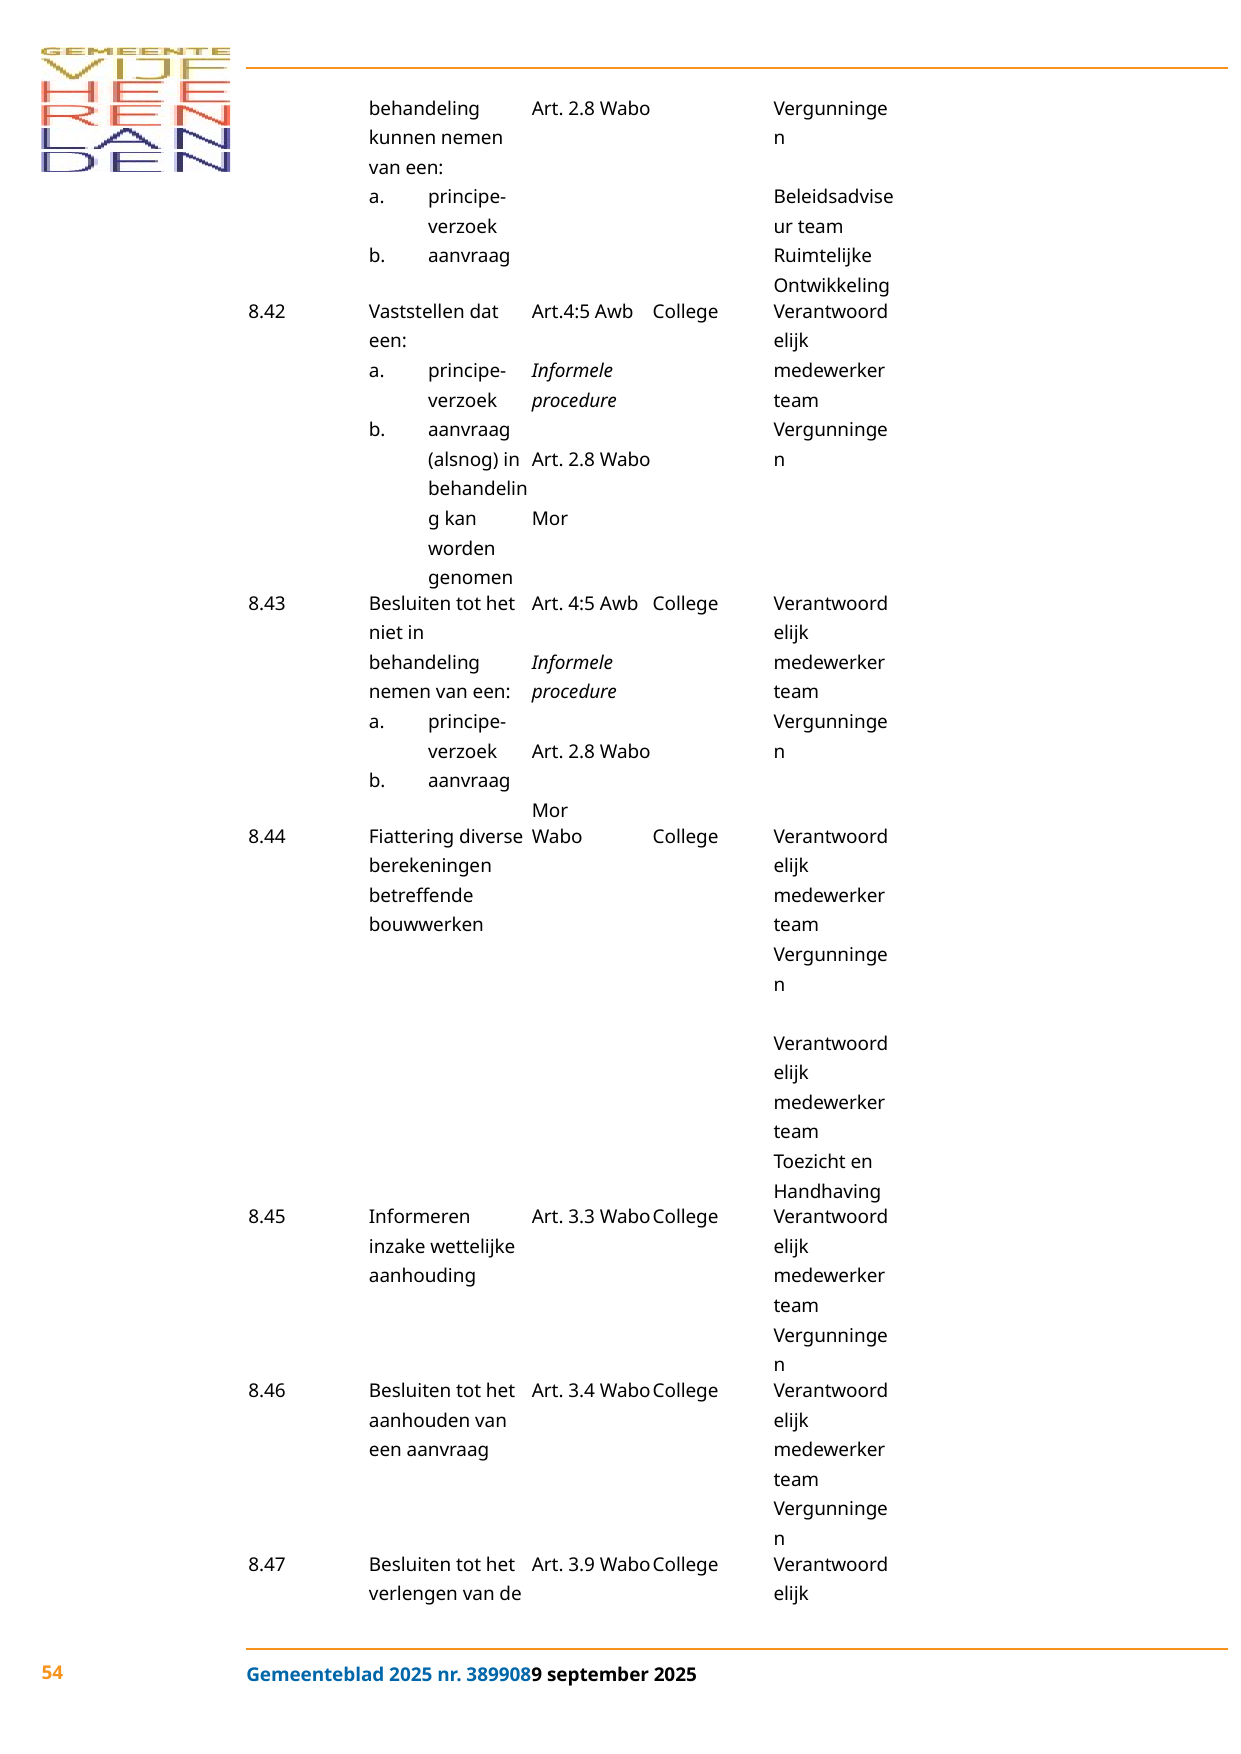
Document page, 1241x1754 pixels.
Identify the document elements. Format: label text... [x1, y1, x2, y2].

table_cell [1015, 1551, 1152, 1606]
table_cell Verantwoordelijk medewerker team Vergunningen [773, 1204, 894, 1377]
table_cell Verantwoordelijk medewerker team Vergunningen [773, 1377, 894, 1551]
table_cell Art. 4:5 Awb Informele procedure Art. 2.8 Wabo Mor [532, 590, 652, 823]
table_cell 8.47 [248, 1551, 369, 1606]
table_cell [1015, 298, 1152, 590]
table_cell Art. 3.3 Wabo [532, 1204, 652, 1377]
table_cell Verantwoordelijk medewerker team Vergunningen [773, 590, 894, 823]
table_cell Art. 3.9 Wabo [532, 1551, 652, 1606]
table_cell College [653, 590, 773, 823]
table_cell Art. 2.8 Wabo [532, 95, 652, 298]
table_cell College [653, 298, 773, 590]
table_cell Informeren inzake wettelijke aanhouding [369, 1204, 532, 1377]
table_cell Verantwoordelijk medewerker team Vergunningen [773, 298, 894, 590]
table_cell [1015, 1204, 1152, 1377]
table_cell 8.44 [248, 823, 369, 1203]
table_cell 8.43 [248, 590, 369, 823]
table_cell 8.46 [248, 1377, 369, 1551]
table_cell [248, 95, 369, 298]
table_cell Vergunningen Beleidsadviseur team Ruimtelijke Ontwikkeling [773, 95, 894, 298]
table_cell [894, 823, 1015, 1203]
table_cell Vaststellen dat een: principe-verzoek aanvraag (alsnog) in behandeling kan worden genomen [369, 298, 532, 590]
table_cell [894, 1551, 1015, 1606]
table_cell Besluiten tot het verlengen van de [369, 1551, 532, 1606]
table_cell Besluiten tot het niet in behandeling nemen van een: principe-verzoek aanvraag [369, 590, 532, 823]
table_cell [1015, 823, 1152, 1203]
table_cell 8.42 [248, 298, 369, 590]
table_cell [894, 95, 1015, 298]
table_cell 8.45 [248, 1204, 369, 1377]
table_cell Wabo [532, 823, 652, 1203]
table_cell [1015, 95, 1152, 298]
table_cell [894, 1204, 1015, 1377]
table_cell [653, 95, 773, 298]
table_cell Besluiten tot het aanhouden van een aanvraag [369, 1377, 532, 1551]
table_cell [894, 590, 1015, 823]
table_cell [894, 1377, 1015, 1551]
picture [41, 47, 231, 172]
table_cell College [653, 1377, 773, 1551]
table_cell [1015, 590, 1152, 823]
table_cell College [653, 1551, 773, 1606]
table_cell [894, 298, 1015, 590]
table_cell College [653, 1204, 773, 1377]
table_cell Art. 3.4 Wabo [532, 1377, 652, 1551]
table_cell Verantwoordelijk medewerker team Vergunningen Verantwoordelijk medewerker team Toezicht en Handhaving [773, 823, 894, 1203]
table_cell [1015, 1377, 1152, 1551]
table_cell Fiattering diverse berekeningen betreffende bouwwerken [369, 823, 532, 1203]
table_cell behandeling kunnen nemen van een: principe-verzoek aanvraag [369, 95, 532, 298]
table_cell Art.4:5 Awb Informele procedure Art. 2.8 Wabo Mor [532, 298, 652, 590]
table_cell College [653, 823, 773, 1203]
table_cell Verantwoordelijk [773, 1551, 894, 1606]
